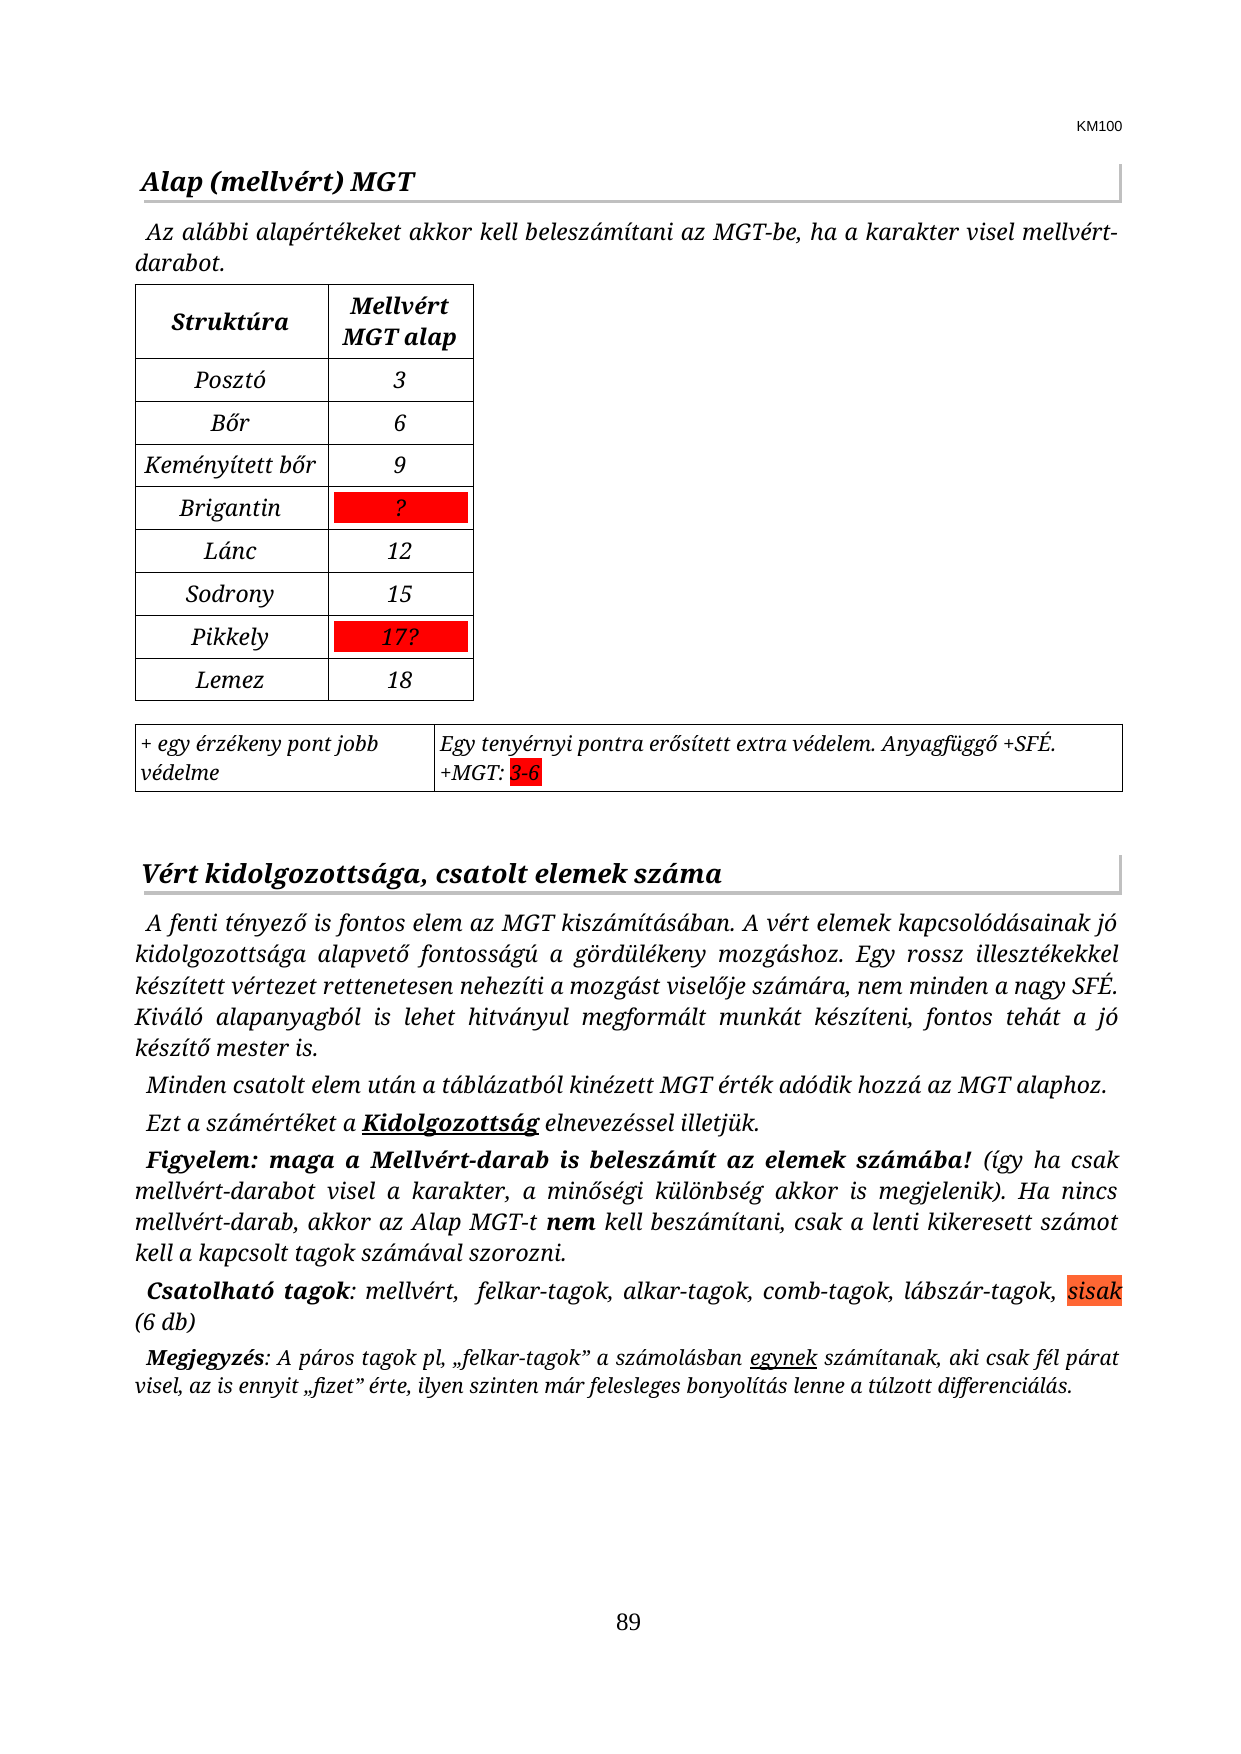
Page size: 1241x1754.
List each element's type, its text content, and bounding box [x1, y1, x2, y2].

table_header Egy tenyérnyi pontra erősített extra védelem. Anyagfüggő +SFÉ. +MGT: 3-6 [435, 725, 1122, 791]
table_cell Brigantin [136, 487, 328, 529]
table_header Mellvért MGT alap [329, 285, 473, 358]
subtitle Vért kidolgozottsága, csatolt elemek száma [140, 855, 1118, 891]
table_cell 15 [329, 573, 473, 615]
table_cell Keményített bőr [136, 445, 328, 486]
table_cell 18 [329, 659, 473, 700]
table_cell 9 [329, 445, 473, 486]
table_cell Bőr [136, 402, 328, 444]
table_cell ? [329, 487, 473, 529]
table_header Struktúra [136, 285, 328, 358]
text Az alábbi alapértékeket akkor kell beleszámítani az MGT-be, ha a karakter visel mellvért-darabot. [134, 216, 1122, 278]
text Csatolható tagok: mellvért, felkar-tagok, alkar-tagok, comb-tagok, lábszár-tagok, sisak (6 db) [134, 1274, 1122, 1337]
table_cell Lemez [136, 659, 328, 700]
subtitle Alap (mellvért) MGT [140, 164, 1118, 199]
text A fenti tényező is fontos elem az MGT kiszámításában. A vért elemek kapcsolódásainak jó kidolgozottsága alapvető fontosságú a gördülékeny mozgáshoz. Egy rossz illesztékekkel készített vértezet rettenetesen nehezíti a mozgást viselője számára, nem minden a nagy SFÉ. Kiváló alapanyagból is lehet hitványul megformált munkát készíteni, fontos tehát a jó készítő mester is. [134, 907, 1122, 1063]
table_cell Sodrony [136, 573, 328, 615]
text Megjegyzés: A páros tagok pl, „felkar-tagok” a számolásban egynek számítanak, aki csak fél párat visel, az is ennyit „fizet” érte, ilyen szinten már felesleges bonyolítás lenne a túlzott differenciálás. [134, 1343, 1122, 1399]
text Ezt a számértéket a Kidolgozottság elnevezéssel illetjük. [134, 1106, 1122, 1138]
table_cell 12 [329, 530, 473, 572]
table_cell 6 [329, 402, 473, 444]
text Minden csatolt elem után a táblázatból kinézett MGT érték adódik hozzá az MGT alaphoz. [134, 1069, 1122, 1101]
table_header + egy érzékeny pont jobb védelme [136, 725, 434, 791]
text Figyelem: maga a Mellvért-darab is beleszámít az elemek számába! (így ha csak mellvért-darabot visel a karakter, a minőségi különbség akkor is megjelenik). Ha nincs mellvért-darab, akkor az Alap MGT-t nem kell beszámítani, csak a lenti kikeresett számot kell a kapcsolt tagok számával szorozni. [134, 1144, 1122, 1269]
table_cell Lánc [136, 530, 328, 572]
table_cell Posztó [136, 359, 328, 401]
table_cell 3 [329, 359, 473, 401]
table_cell 17? [329, 616, 473, 658]
table_cell Pikkely [136, 616, 328, 658]
